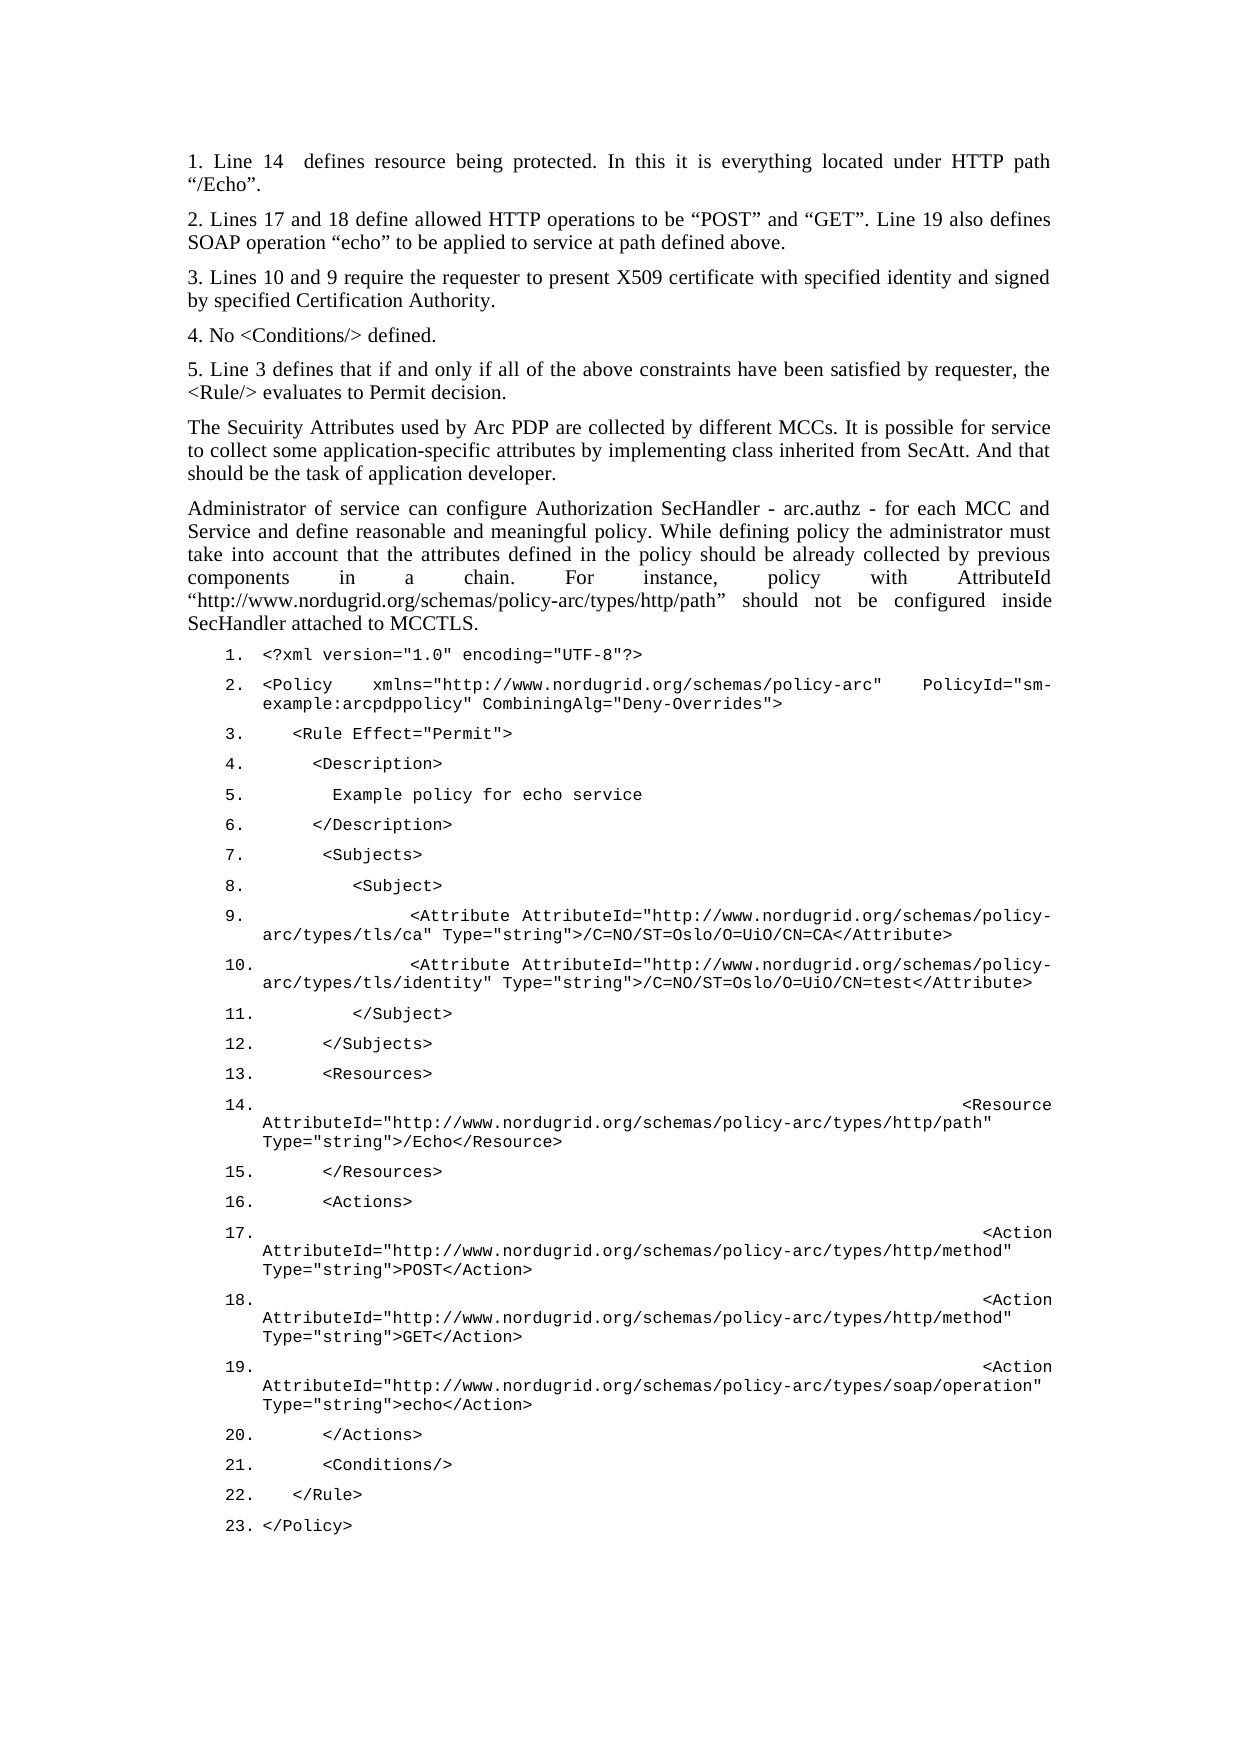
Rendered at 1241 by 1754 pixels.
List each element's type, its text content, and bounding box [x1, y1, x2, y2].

list <Action AttributeId="http://www.nordugrid.org/schemas/policy-arc/types/http/method" Type="string">POST</Action> [225, 1224, 1053, 1280]
text Administrator of service can configure Authorization SecHandler - arc.authz - for each MCC and Service and define reasonable and meaningful policy. While defining policy the administrator must take into account that the attributes defined in the policy should be already collected by previous components in a chain. For instance, policy with AttributeId “http://www.nordugrid.org/schemas/policy-arc/types/http/path” should not be configured inside SecHandler attached to MCCTLS. [187, 497, 1053, 635]
list <Policy xmlns="http://www.nordugrid.org/schemas/policy-arc" PolicyId="sm-example:arcpdppolicy" CombiningAlg="Deny-Overrides"> [225, 677, 1053, 714]
list </Subject> [225, 1006, 1053, 1024]
list </Description> [225, 817, 1053, 835]
text 5. Line 3 defines that if and only if all of the above constraints have been satisfied by requester, the <Rule/> evaluates to Permit decision. [187, 358, 1053, 404]
text 1. Line 14 defines resource being protected. In this it is everything located under HTTP path “/Echo”. [187, 150, 1053, 196]
list <Attribute AttributeId="http://www.nordugrid.org/schemas/policy-arc/types/tls/ca" Type="string">/C=NO/ST=Oslo/O=UiO/CN=CA</Attribute> [225, 908, 1053, 945]
list </Policy> [225, 1518, 1053, 1536]
list <Conditions/> [225, 1457, 1053, 1476]
list <Subjects> [225, 847, 1053, 866]
text The Secuirity Attributes used by Arc PDP are collected by different MCCs. It is possible for service to collect some application-specific attributes by implementing class inherited from SecAtt. And that should be the task of application developer. [187, 416, 1053, 485]
list <Action AttributeId="http://www.nordugrid.org/schemas/policy-arc/types/soap/operation" Type="string">echo</Action> [225, 1359, 1053, 1415]
list </Subjects> [225, 1036, 1053, 1054]
list <Subject> [225, 877, 1053, 896]
list </Resources> [225, 1164, 1053, 1182]
list <Resource AttributeId="http://www.nordugrid.org/schemas/policy-arc/types/http/path" Type="string">/Echo</Resource> [225, 1096, 1053, 1152]
text 4. No <Conditions/> defined. [187, 323, 1053, 346]
list <?xml version="1.0" encoding="UTF-8"?> [225, 647, 1053, 665]
list <Attribute AttributeId="http://www.nordugrid.org/schemas/policy-arc/types/tls/identity" Type="string">/C=NO/ST=Oslo/O=UiO/CN=test</Attribute> [225, 957, 1053, 994]
list </Actions> [225, 1427, 1053, 1445]
list <Action AttributeId="http://www.nordugrid.org/schemas/policy-arc/types/http/method" Type="string">GET</Action> [225, 1292, 1053, 1347]
list <Resources> [225, 1066, 1053, 1085]
text 2. Lines 17 and 18 define allowed HTTP operations to be “POST” and “GET”. Line 19 also defines SOAP operation “echo” to be applied to service at path defined above. [187, 208, 1053, 254]
list <Description> [225, 756, 1053, 775]
list </Rule> [225, 1487, 1053, 1506]
list Example policy for echo service [225, 787, 1053, 805]
text 3. Lines 10 and 9 require the requester to present X509 certificate with specified identity and signed by specified Certification Authority. [187, 266, 1053, 312]
list <Actions> [225, 1194, 1053, 1213]
list <Rule Effect="Permit"> [225, 726, 1053, 744]
